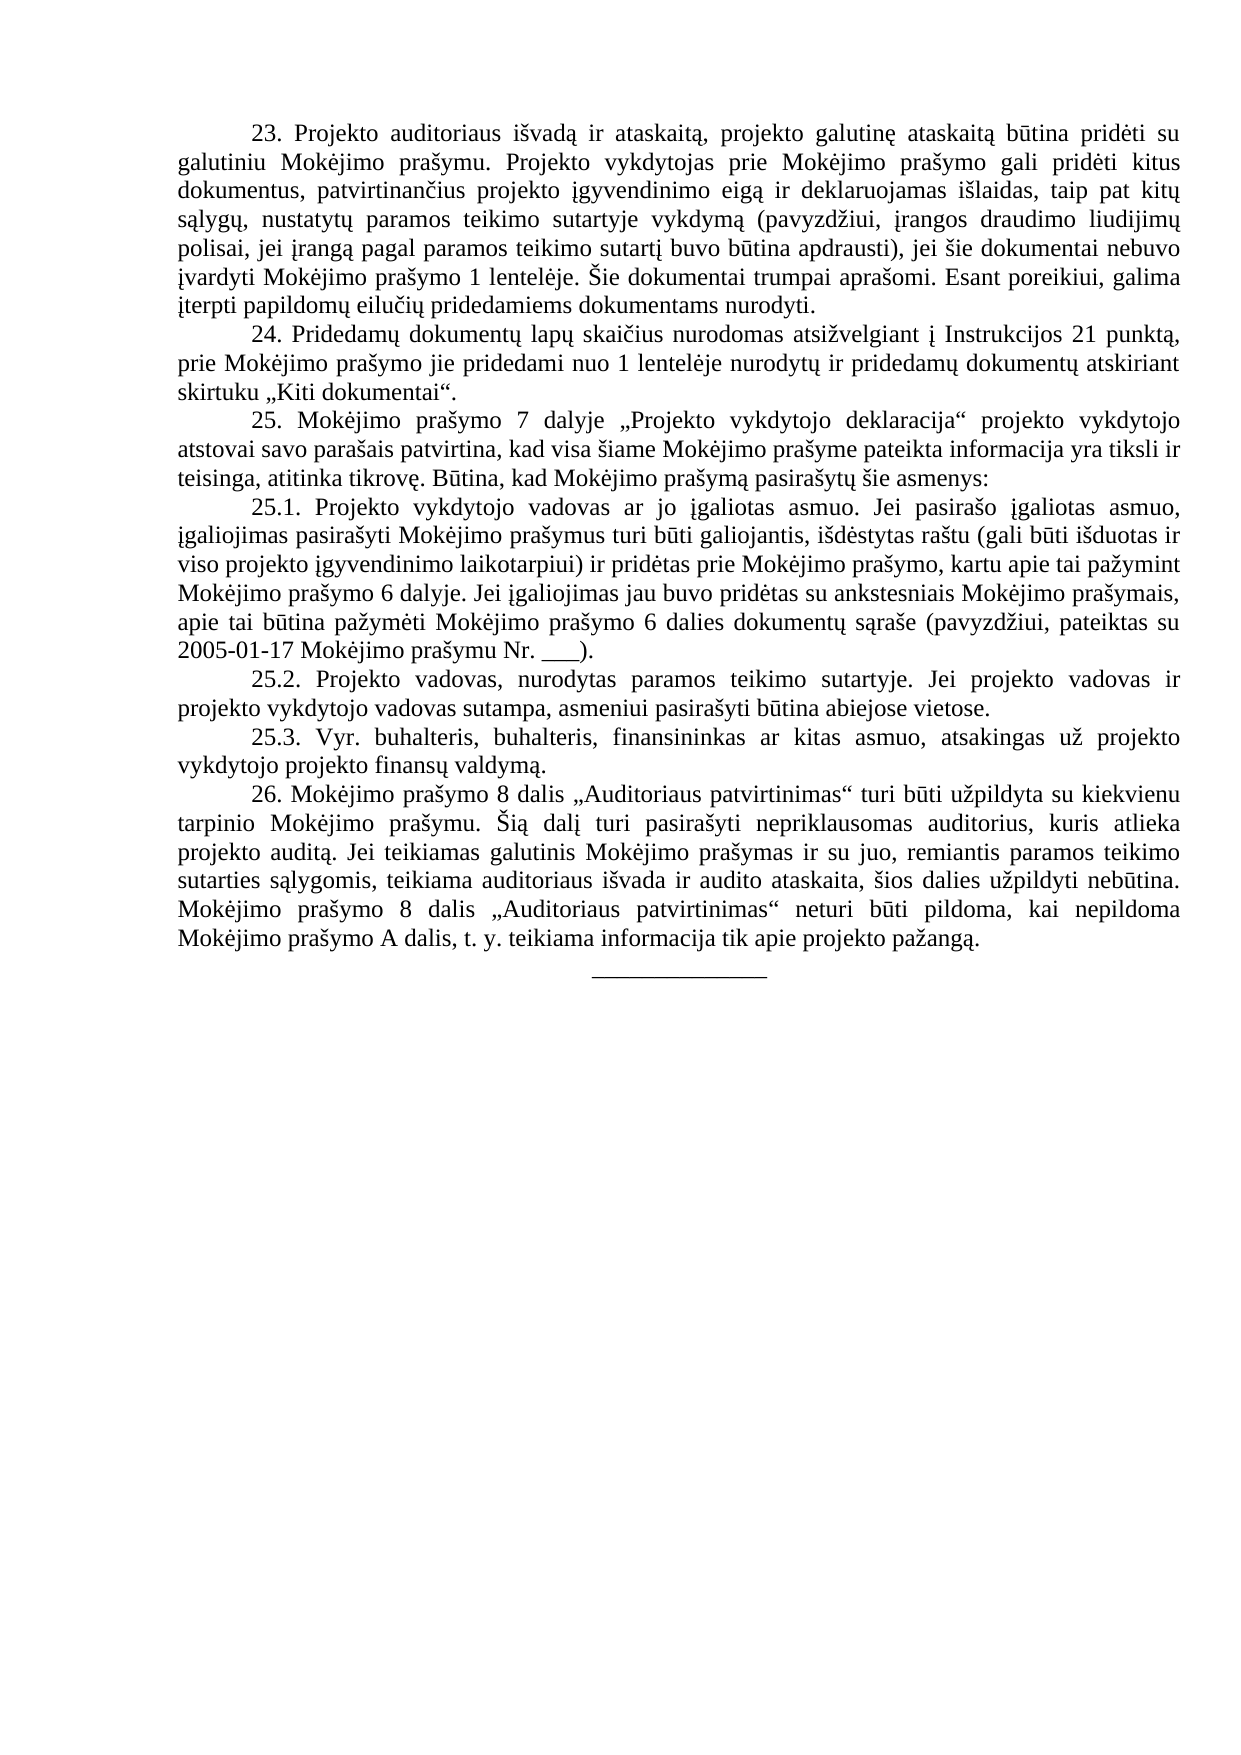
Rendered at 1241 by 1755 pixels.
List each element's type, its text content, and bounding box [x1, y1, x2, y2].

text 25.2. Projekto vadovas, nurodytas paramos teikimo sutartyje. Jei projekto vadovas ir projekto vykdytojo vadovas sutampa, asmeniui pasirašyti būtina abiejose vietose. [177, 664, 1181, 722]
text 26. Mokėjimo prašymo 8 dalis „Auditoriaus patvirtinimas“ turi būti užpildyta su kiekvienu tarpinio Mokėjimo prašymu. Šią dalį turi pasirašyti nepriklausomas auditorius, kuris atlieka projekto auditą. Jei teikiamas galutinis Mokėjimo prašymas ir su juo, remiantis paramos teikimo sutarties sąlygomis, teikiama auditoriaus išvada ir audito ataskaita, šios dalies užpildyti nebūtina. Mokėjimo prašymo 8 dalis „Auditoriaus patvirtinimas“ neturi būti pildoma, kai nepildoma Mokėjimo prašymo A dalis, t. y. teikiama informacija tik apie projekto pažangą. [177, 779, 1181, 952]
text 23. Projekto auditoriaus išvadą ir ataskaitą, projekto galutinę ataskaitą būtina pridėti su galutiniu Mokėjimo prašymu. Projekto vykdytojas prie Mokėjimo prašymo gali pridėti kitus dokumentus, patvirtinančius projekto įgyvendinimo eigą ir deklaruojamas išlaidas, taip pat kitų sąlygų, nustatytų paramos teikimo sutartyje vykdymą (pavyzdžiui, įrangos draudimo liudijimų polisai, jei įrangą pagal paramos teikimo sutartį buvo būtina apdrausti), jei šie dokumentai nebuvo įvardyti Mokėjimo prašymo 1 lentelėje. Šie dokumentai trumpai aprašomi. Esant poreikiui, galima įterpti papildomų eilučių pridedamiems dokumentams nurodyti. [177, 118, 1181, 319]
text 24. Pridedamų dokumentų lapų skaičius nurodomas atsižvelgiant į Instrukcijos 21 punktą, prie Mokėjimo prašymo jie pridedami nuo 1 lentelėje nurodytų ir pridedamų dokumentų atskiriant skirtuku „Kiti dokumentai“. [177, 319, 1181, 406]
text 25.1. Projekto vykdytojo vadovas ar jo įgaliotas asmuo. Jei pasirašo įgaliotas asmuo, įgaliojimas pasirašyti Mokėjimo prašymus turi būti galiojantis, išdėstytas raštu (gali būti išduotas ir viso projekto įgyvendinimo laikotarpiui) ir pridėtas prie Mokėjimo prašymo, kartu apie tai pažymint Mokėjimo prašymo 6 dalyje. Jei įgaliojimas jau buvo pridėtas su ankstesniais Mokėjimo prašymais, apie tai būtina pažymėti Mokėjimo prašymo 6 dalies dokumentų sąraše (pavyzdžiui, pateiktas su 2005-01-17 Mokėjimo prašymu Nr. ___). [177, 492, 1181, 664]
text 25.3. Vyr. buhalteris, buhalteris, finansininkas ar kitas asmuo, atsakingas už projekto vykdytojo projekto finansų valdymą. [177, 722, 1181, 779]
text 25. Mokėjimo prašymo 7 dalyje „Projekto vykdytojo deklaracija“ projekto vykdytojo atstovai savo parašais patvirtina, kad visa šiame Mokėjimo prašyme pateikta informacija yra tiksli ir teisinga, atitinka tikrovę. Būtina, kad Mokėjimo prašymą pasirašytų šie asmenys: [177, 406, 1181, 492]
text ______________ [177, 952, 1181, 981]
